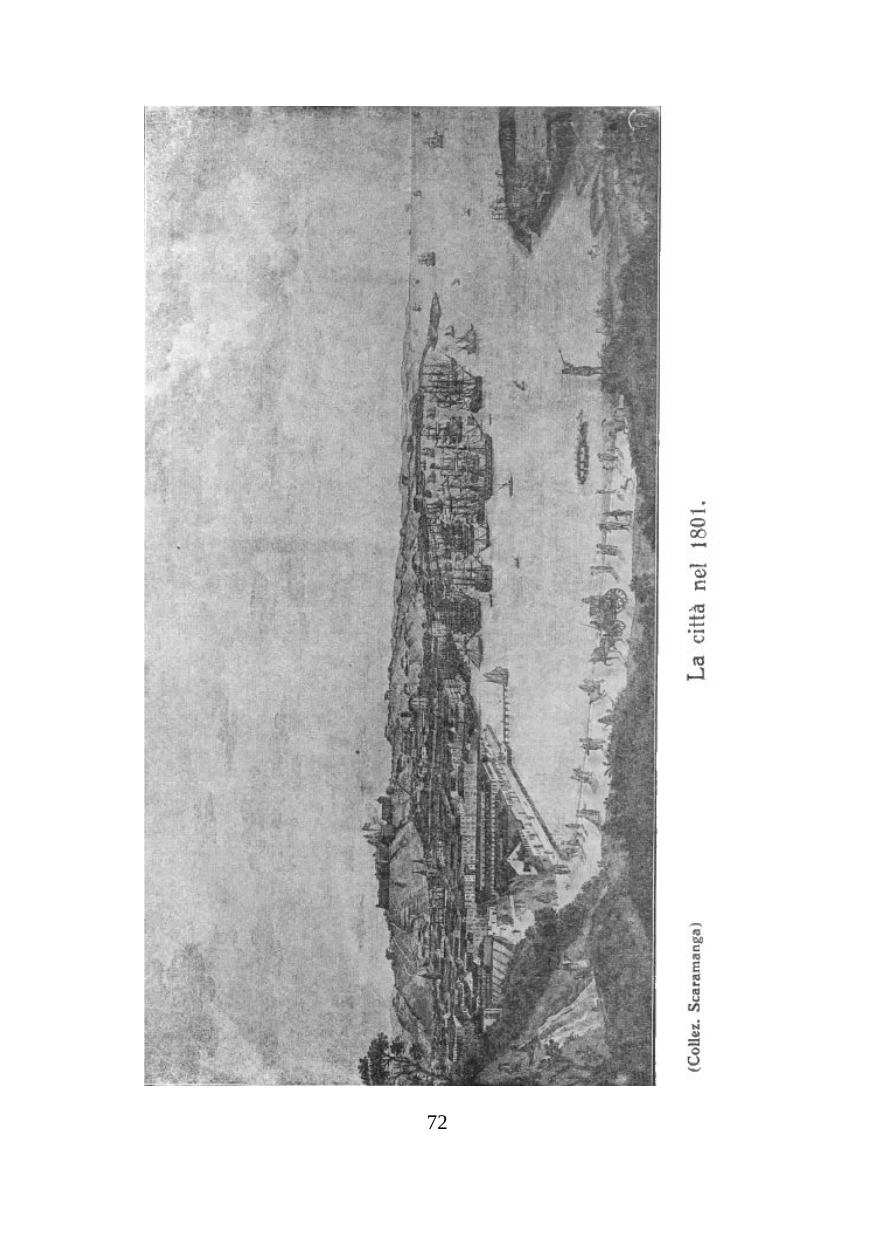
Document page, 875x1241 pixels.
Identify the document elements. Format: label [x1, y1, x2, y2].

picture [144, 106, 730, 1086]
